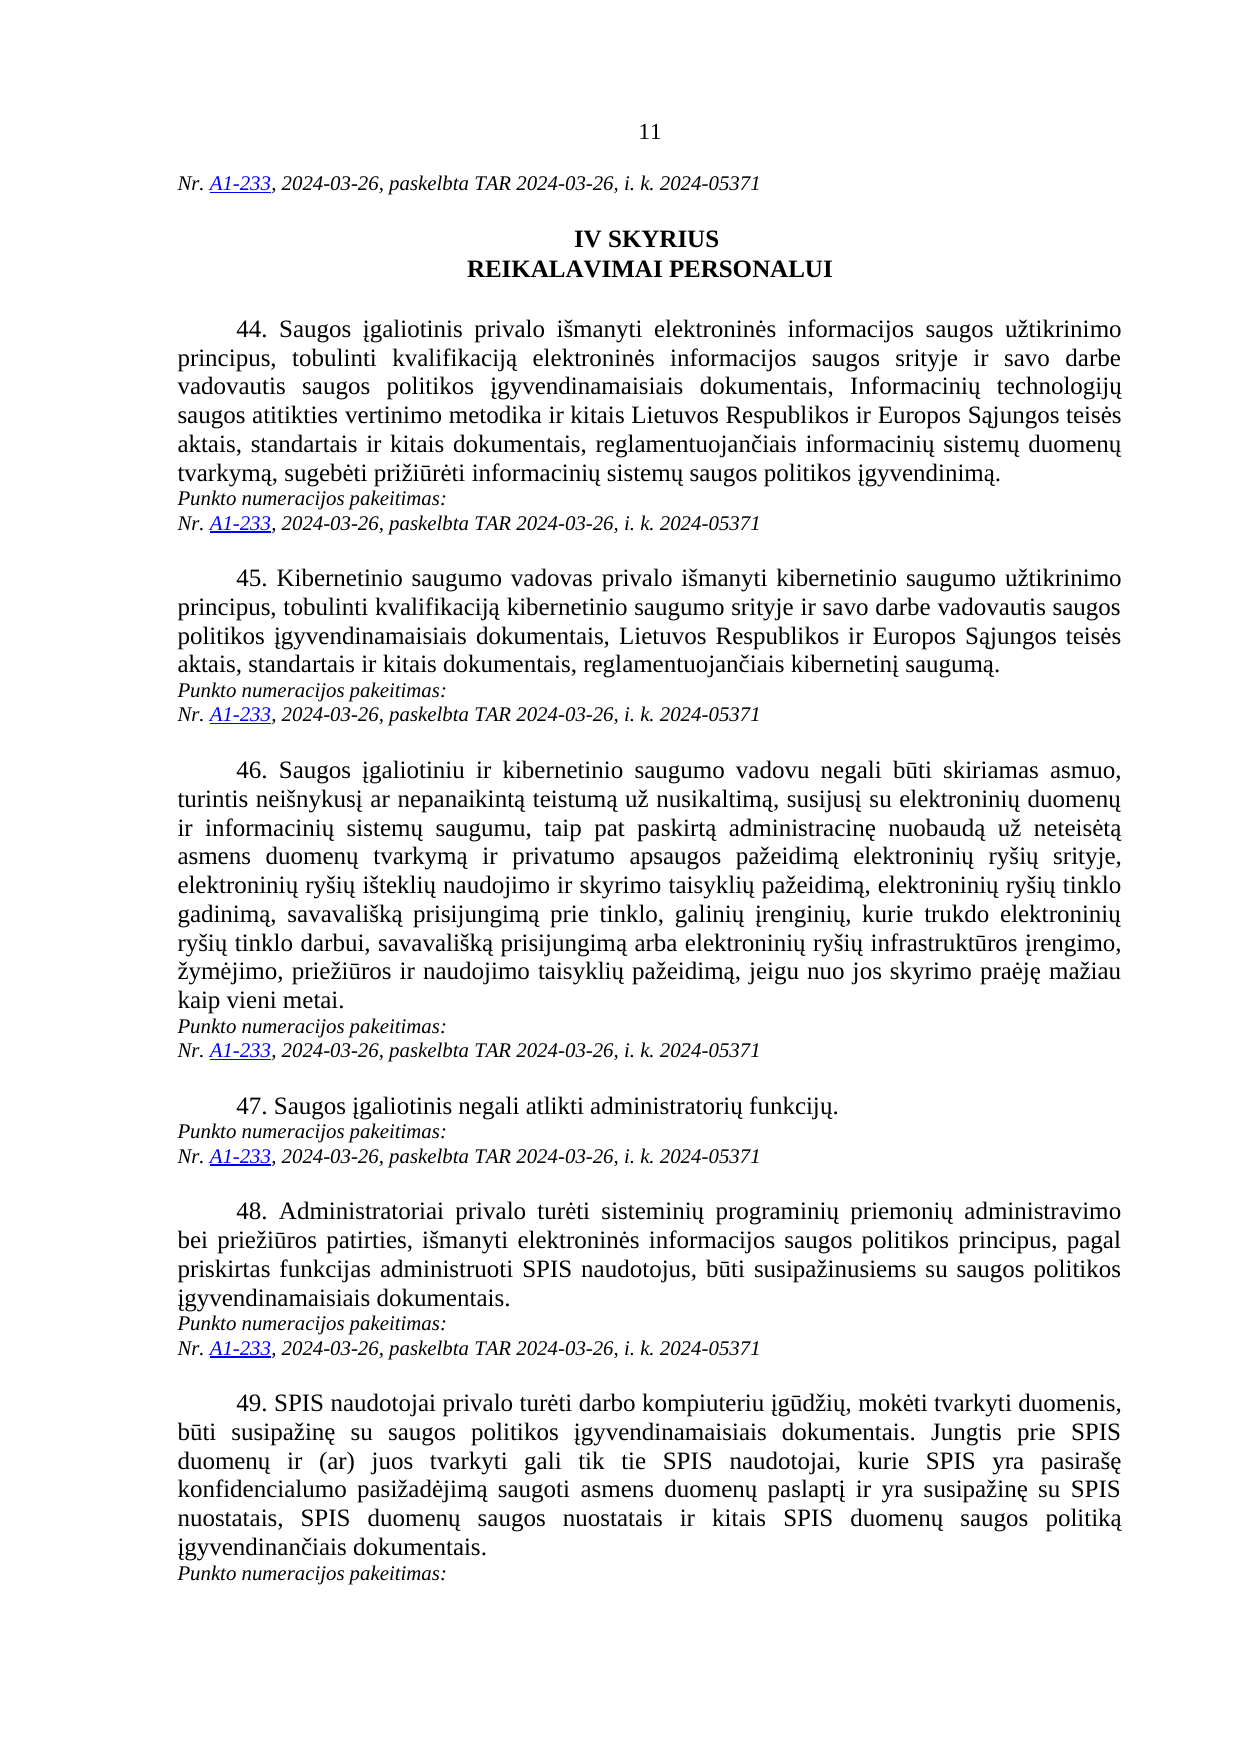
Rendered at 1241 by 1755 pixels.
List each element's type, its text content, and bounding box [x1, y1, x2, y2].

text 46. Saugos įgaliotiniu ir kibernetinio saugumo vadovu negali būti skiriamas asmuo, turintis neišnykusį ar nepanaikintą teistumą už nusikaltimą, susijusį su elektroninių duomenų ir informacinių sistemų saugumu, taip pat paskirtą administracinę nuobaudą už neteisėtą asmens duomenų tvarkymą ir privatumo apsaugos pažeidimą elektroninių ryšių srityje, elektroninių ryšių išteklių naudojimo ir skyrimo taisyklių pažeidimą, elektroninių ryšių tinklo gadinimą, savavališką prisijungimą prie tinklo, galinių įrenginių, kurie trukdo elektroninių ryšių tinklo darbui, savavališką prisijungimą arba elektroninių ryšių infrastruktūros įrengimo, žymėjimo, priežiūros ir naudojimo taisyklių pažeidimą, jeigu nuo jos skyrimo praėję mažiau kaip vieni metai. [177, 755, 1122, 1014]
text Punkto numeracijos pakeitimas: [177, 1119, 1122, 1143]
text Nr. A1-233, 2024-03-26, paskelbta TAR 2024-03-26, i. k. 2024-05371 [177, 1335, 1122, 1359]
text Punkto numeracijos pakeitimas: [177, 1311, 1122, 1335]
text Punkto numeracijos pakeitimas: [177, 678, 1122, 702]
text 45. Kibernetinio saugumo vadovas privalo išmanyti kibernetinio saugumo užtikrinimo principus, tobulinti kvalifikaciją kibernetinio saugumo srityje ir savo darbe vadovautis saugos politikos įgyvendinamaisiais dokumentais, Lietuvos Respublikos ir Europos Sąjungos teisės aktais, standartais ir kitais dokumentais, reglamentuojančiais kibernetinį saugumą. [177, 563, 1122, 678]
text 47. Saugos įgaliotinis negali atlikti administratorių funkcijų. [177, 1091, 1122, 1119]
text IV SKYRIUS [177, 224, 1122, 252]
text 48. Administratoriai privalo turėti sisteminių programinių priemonių administravimo bei priežiūros patirties, išmanyti elektroninės informacijos saugos politikos principus, pagal priskirtas funkcijas administruoti SPIS naudotojus, būti susipažinusiems su saugos politikos įgyvendinamaisiais dokumentais. [177, 1196, 1122, 1311]
text REIKALAVIMAI PERSONALUI [177, 254, 1122, 283]
text Nr. A1-233, 2024-03-26, paskelbta TAR 2024-03-26, i. k. 2024-05371 [177, 1143, 1122, 1168]
text Nr. A1-233, 2024-03-26, paskelbta TAR 2024-03-26, i. k. 2024-05371 [177, 171, 1122, 195]
text 44. Saugos įgaliotinis privalo išmanyti elektroninės informacijos saugos užtikrinimo principus, tobulinti kvalifikaciją elektroninės informacijos saugos srityje ir savo darbe vadovautis saugos politikos įgyvendinamaisiais dokumentais, Informacinių technologijų saugos atitikties vertinimo metodika ir kitais Lietuvos Respublikos ir Europos Sąjungos teisės aktais, standartais ir kitais dokumentais, reglamentuojančiais informacinių sistemų duomenų tvarkymą, sugebėti prižiūrėti informacinių sistemų saugos politikos įgyvendinimą. [177, 314, 1122, 486]
text Punkto numeracijos pakeitimas: [177, 1561, 1122, 1585]
text Nr. A1-233, 2024-03-26, paskelbta TAR 2024-03-26, i. k. 2024-05371 [177, 510, 1122, 534]
text 49. SPIS naudotojai privalo turėti darbo kompiuteriu įgūdžių, mokėti tvarkyti duomenis, būti susipažinę su saugos politikos įgyvendinamaisiais dokumentais. Jungtis prie SPIS duomenų ir (ar) juos tvarkyti gali tik tie SPIS naudotojai, kurie SPIS yra pasirašę konfidencialumo pasižadėjimą saugoti asmens duomenų paslaptį ir yra susipažinę su SPIS nuostatais, SPIS duomenų saugos nuostatais ir kitais SPIS duomenų saugos politiką įgyvendinančiais dokumentais. [177, 1388, 1122, 1561]
text Punkto numeracijos pakeitimas: [177, 486, 1122, 510]
text Punkto numeracijos pakeitimas: [177, 1014, 1122, 1038]
text Nr. A1-233, 2024-03-26, paskelbta TAR 2024-03-26, i. k. 2024-05371 [177, 702, 1122, 726]
text Nr. A1-233, 2024-03-26, paskelbta TAR 2024-03-26, i. k. 2024-05371 [177, 1038, 1122, 1062]
